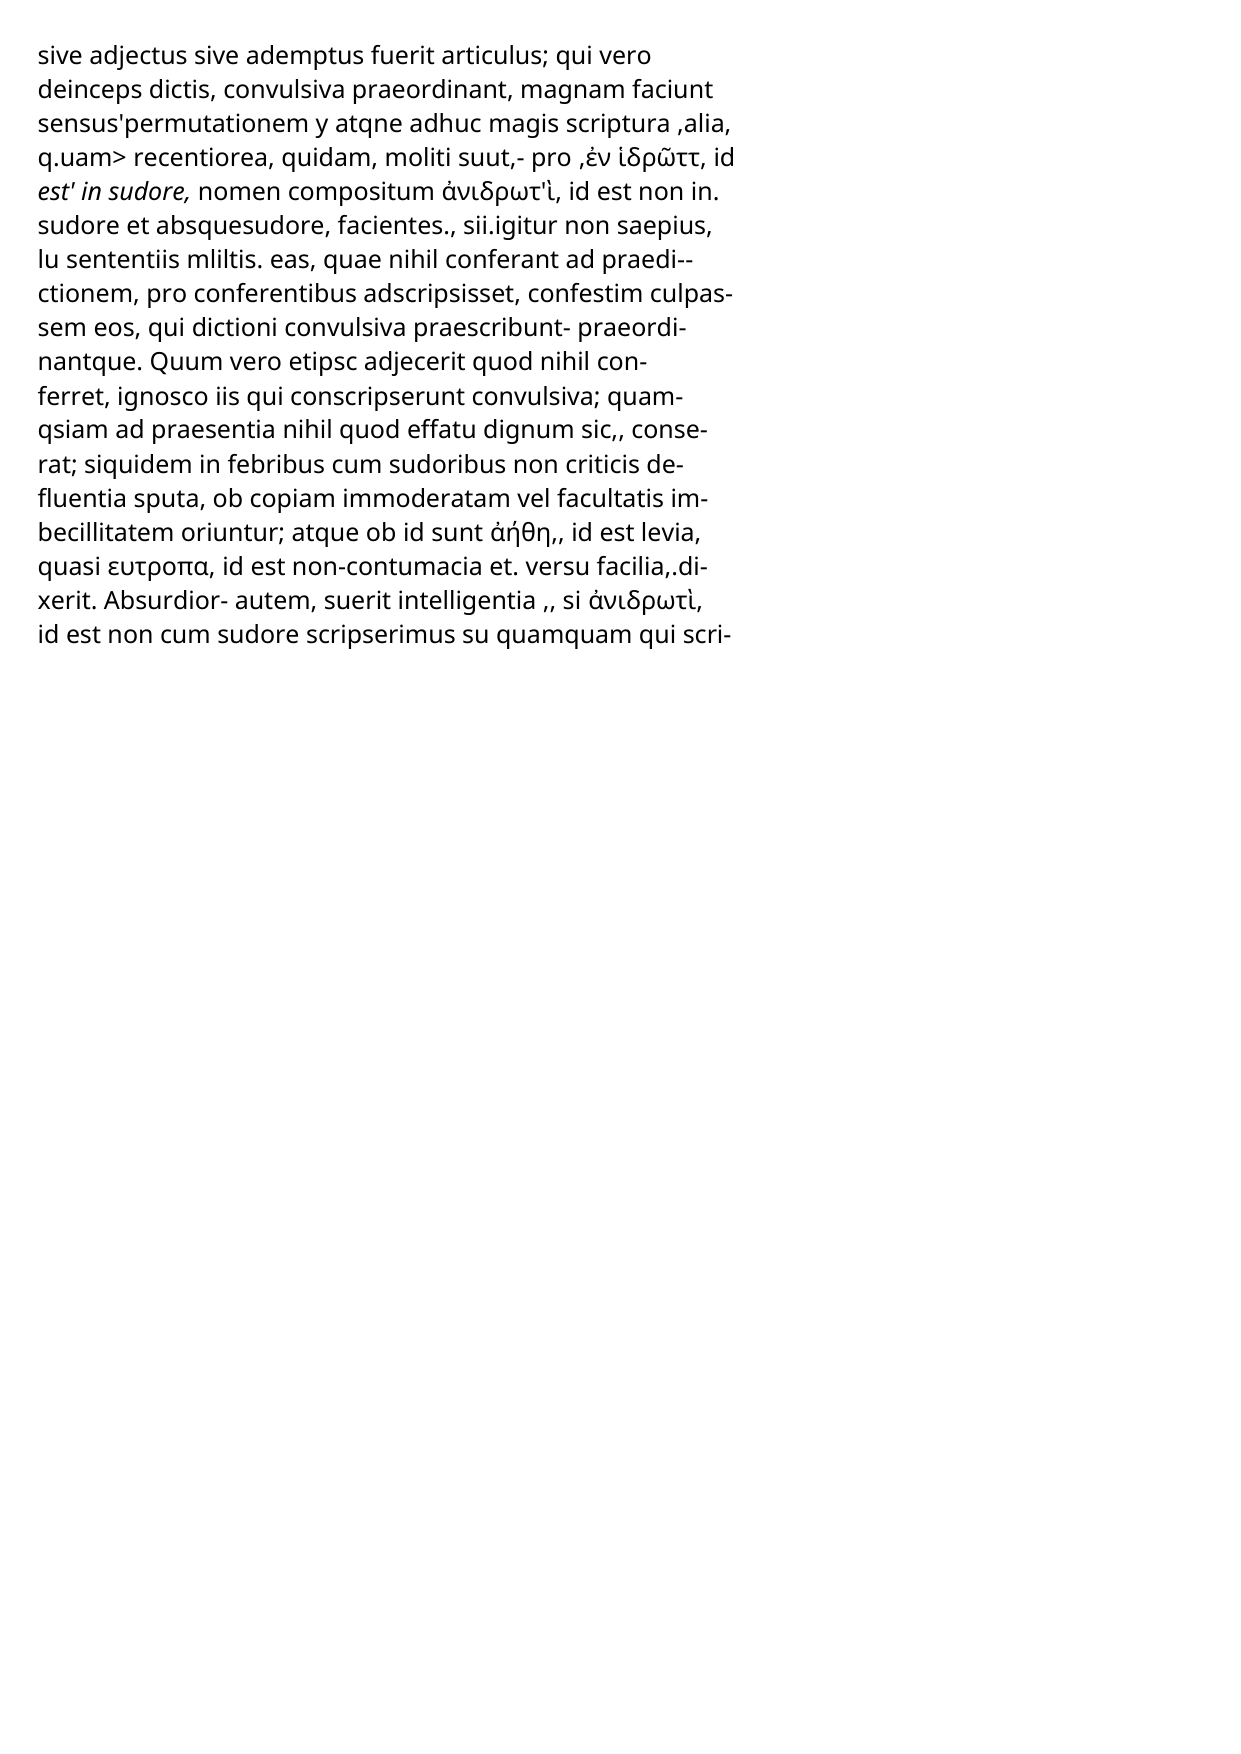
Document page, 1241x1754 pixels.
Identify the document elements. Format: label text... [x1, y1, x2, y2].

text sive adjectus sive ademptus fuerit articulus; qui vero deinceps dictis, convulsiva praeordinant, magnam faciunt sensus'permutationem y atqne adhuc magis scriptura ,alia, q.uam> recentiorea, quidam, moliti suut,- pro ,ἐν ἱδρῶττ, id est' in sudore, nomen compositum ἀνιδρωτ'ὶ, id est non in. sudore et absquesudore, facientes., sii.igitur non saepius, lu sententiis mliltis. eas, quae nihil conferant ad praedi-- ctionem, pro conferentibus adscripsisset, confestim culpas- sem eos, qui dictioni convulsiva praescribunt- praeordi- nantque. Quum vero etipsc adjecerit quod nihil con- ferret, ignosco iis qui conscripserunt convulsiva; quam- qsiam ad praesentia nihil quod effatu dignum sic,, conse- rat; siquidem in febribus cum sudoribus non criticis de- fluentia sputa, ob copiam immoderatam vel facultatis im- becillitatem oriuntur; atque ob id sunt ἀήθη,, id est levia, quasi ευτροπα, id est non-contumacia et. versu facilia,.di- xerit. Absurdior- autem, suerit intelligentia ,, si ἀνιδρωτὶ, id est non cum sudore scripserimus su quamquam qui scri- [37, 37, 1203, 651]
